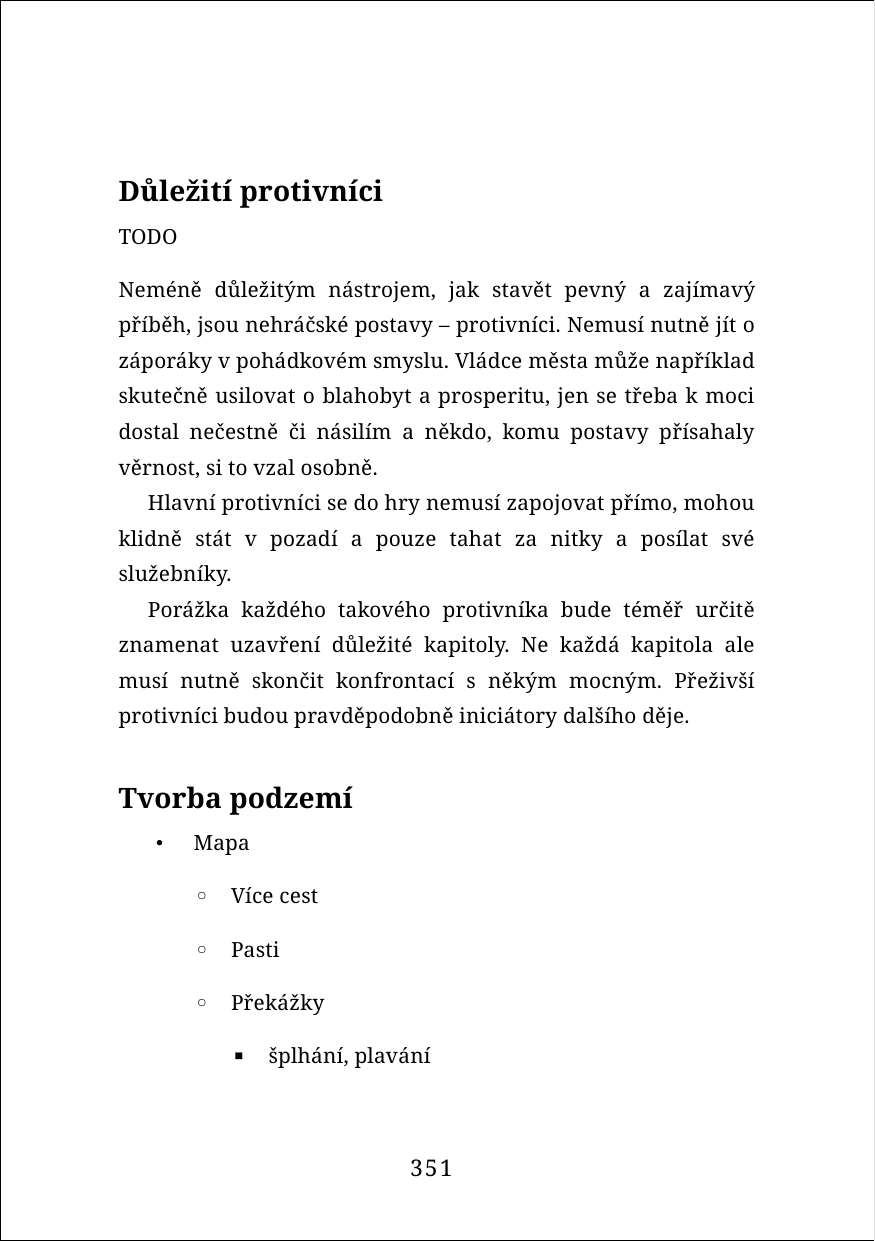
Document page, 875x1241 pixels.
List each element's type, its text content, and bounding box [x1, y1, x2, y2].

list Mapa [156, 828, 756, 857]
text TODO [118, 222, 756, 250]
list Překážky [193, 988, 756, 1016]
subtitle Tvorba podzemí [118, 778, 756, 817]
subtitle Důležití protivníci [118, 172, 756, 210]
list Více cest [193, 882, 756, 910]
text Neméně důležitým nástrojem, jak stavět pevný a zajímavý příběh, jsou nehráčské postavy – protivníci. Nemusí nutně jít o záporáky v pohádkovém smyslu. Vládce města může například skutečně usilovat o blahobyt a prosperitu, jen se třeba k moci dostal nečestně či násilím a někdo, komu postavy přísahaly věrnost, si to vzal osobně. Hlavní protivníci se do hry nemusí zapojovat přímo, mohou klidně stát v pozadí a pouze tahat za nitky a posílat své služebníky. Porážka každého takového protivníka bude téměř určitě znamenat uzavření důležité kapitoly. Ne každá kapitola ale musí nutně skončit konfrontací s někým mocným. Přeživší protivníci budou pravděpodobně iniciátory dalšího děje. [118, 275, 756, 730]
list šplhání, plavání [231, 1041, 756, 1070]
list Pasti [193, 935, 756, 963]
